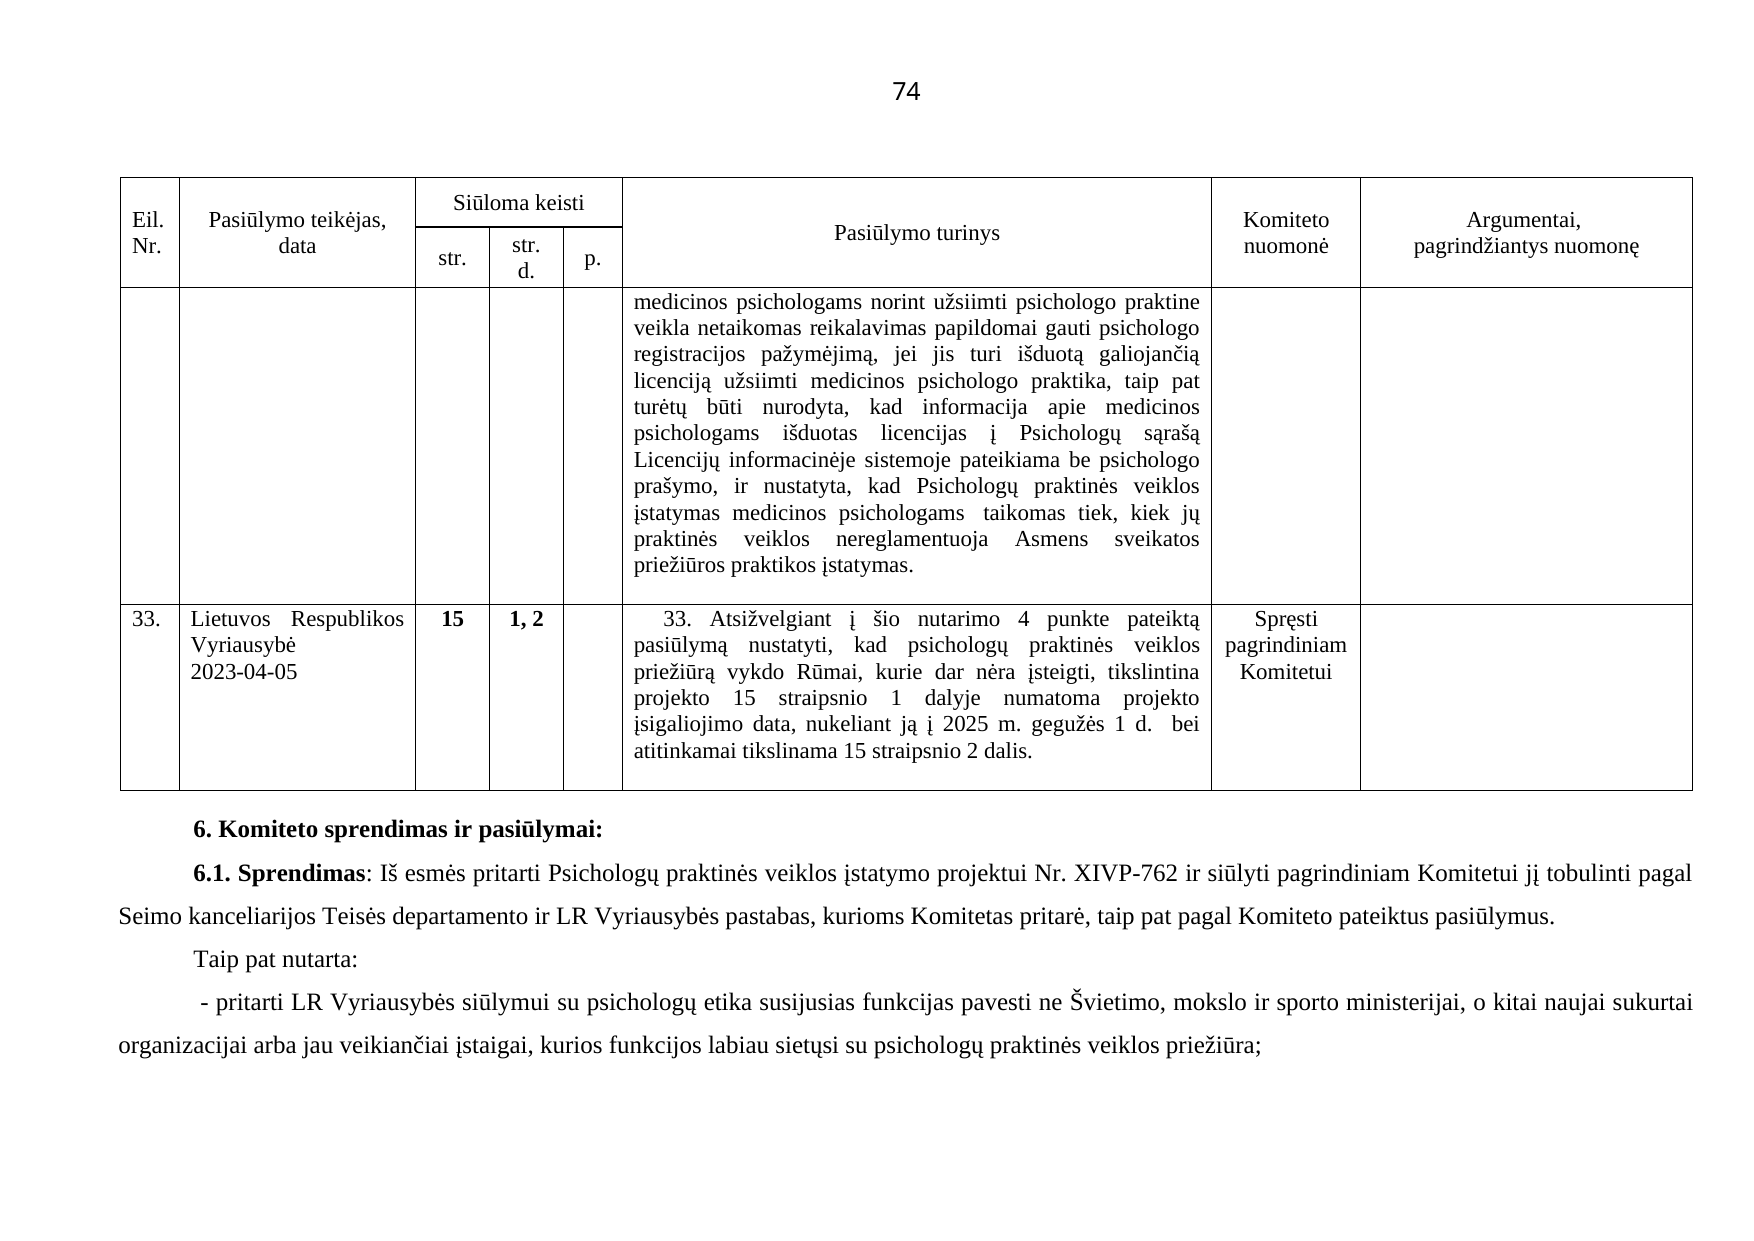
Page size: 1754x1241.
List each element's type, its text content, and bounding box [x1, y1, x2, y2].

table_header Pasiūlymo teikėjas, data [180, 178, 415, 287]
table_cell [416, 288, 489, 604]
table_cell [564, 605, 622, 789]
table_header Pasiūlymo turinys [623, 178, 1211, 287]
table_cell [1361, 605, 1692, 789]
text - pritarti LR Vyriausybės siūlymui su psichologų etika susijusias funkcijas pavesti ne Švietimo, mokslo ir sporto ministerijai, o kitai naujai sukurtai organizacijai arba jau veikiančiai įstaigai, kurios funkcijos labiau sietųsi su psichologų praktinės veiklos priežiūra; [118, 987, 1695, 1059]
table_header Komiteto nuomonė [1212, 178, 1360, 287]
text 6. Komiteto sprendimas ir pasiūlymai: [118, 814, 1695, 843]
table_cell str. d. [490, 228, 563, 287]
text Taip pat nutarta: [118, 944, 1695, 973]
table_cell [121, 288, 179, 604]
table_cell medicinos psichologams norint užsiimti psichologo praktine veikla netaikomas reikalavimas papildomai gauti psichologo registracijos pažymėjimą, jei jis turi išduotą galiojančią licenciją užsiimti medicinos psichologo praktika, taip pat turėtų būti nurodyta, kad informacija apie medicinos psichologams išduotas licencijas į Psichologų sąrašą Licencijų informacinėje sistemoje pateikiama be psichologo prašymo, ir nustatyta, kad Psichologų praktinės veiklos įstatymas medicinos psichologams taikomas tiek, kiek jų praktinės veiklos nereglamentuoja Asmens sveikatos priežiūros praktikos įstatymas. [623, 288, 1211, 604]
table_cell [490, 288, 563, 604]
table_header Argumentai, pagrindžiantys nuomonę [1361, 178, 1692, 287]
table_header Eil. Nr. [121, 178, 179, 287]
table_cell str. [416, 228, 489, 287]
table_cell 15 [416, 605, 489, 789]
table_cell [180, 288, 415, 604]
table_cell Spręsti pagrindiniam Komitetui [1212, 605, 1360, 789]
table_cell p. [564, 228, 622, 287]
table_cell [1361, 288, 1692, 604]
text 6.1. Sprendimas: Iš esmės pritarti Psichologų praktinės veiklos įstatymo projektui Nr. XIVP-762 ir siūlyti pagrindiniam Komitetui jį tobulinti pagal Seimo kanceliarijos Teisės departamento ir LR Vyriausybės pastabas, kurioms Komitetas pritarė, taip pat pagal Komiteto pateiktus pasiūlymus. [118, 858, 1695, 929]
table_cell [1212, 288, 1360, 604]
table_cell [121, 605, 179, 789]
table_cell [564, 288, 622, 604]
table_header Siūloma keisti [416, 178, 622, 226]
table_cell Lietuvos Respublikos Vyriausybė 2023-04-05 [180, 605, 415, 789]
table_cell 1, 2 [490, 605, 563, 789]
table_cell 33. Atsižvelgiant į šio nutarimo 4 punkte pateiktą pasiūlymą nustatyti, kad psichologų praktinės veiklos priežiūrą vykdo Rūmai, kurie dar nėra įsteigti, tikslintina projekto 15 straipsnio 1 dalyje numatoma projekto įsigaliojimo data, nukeliant ją į 2025 m. gegužės 1 d. bei atitinkamai tikslinama 15 straipsnio 2 dalis. [623, 605, 1211, 789]
